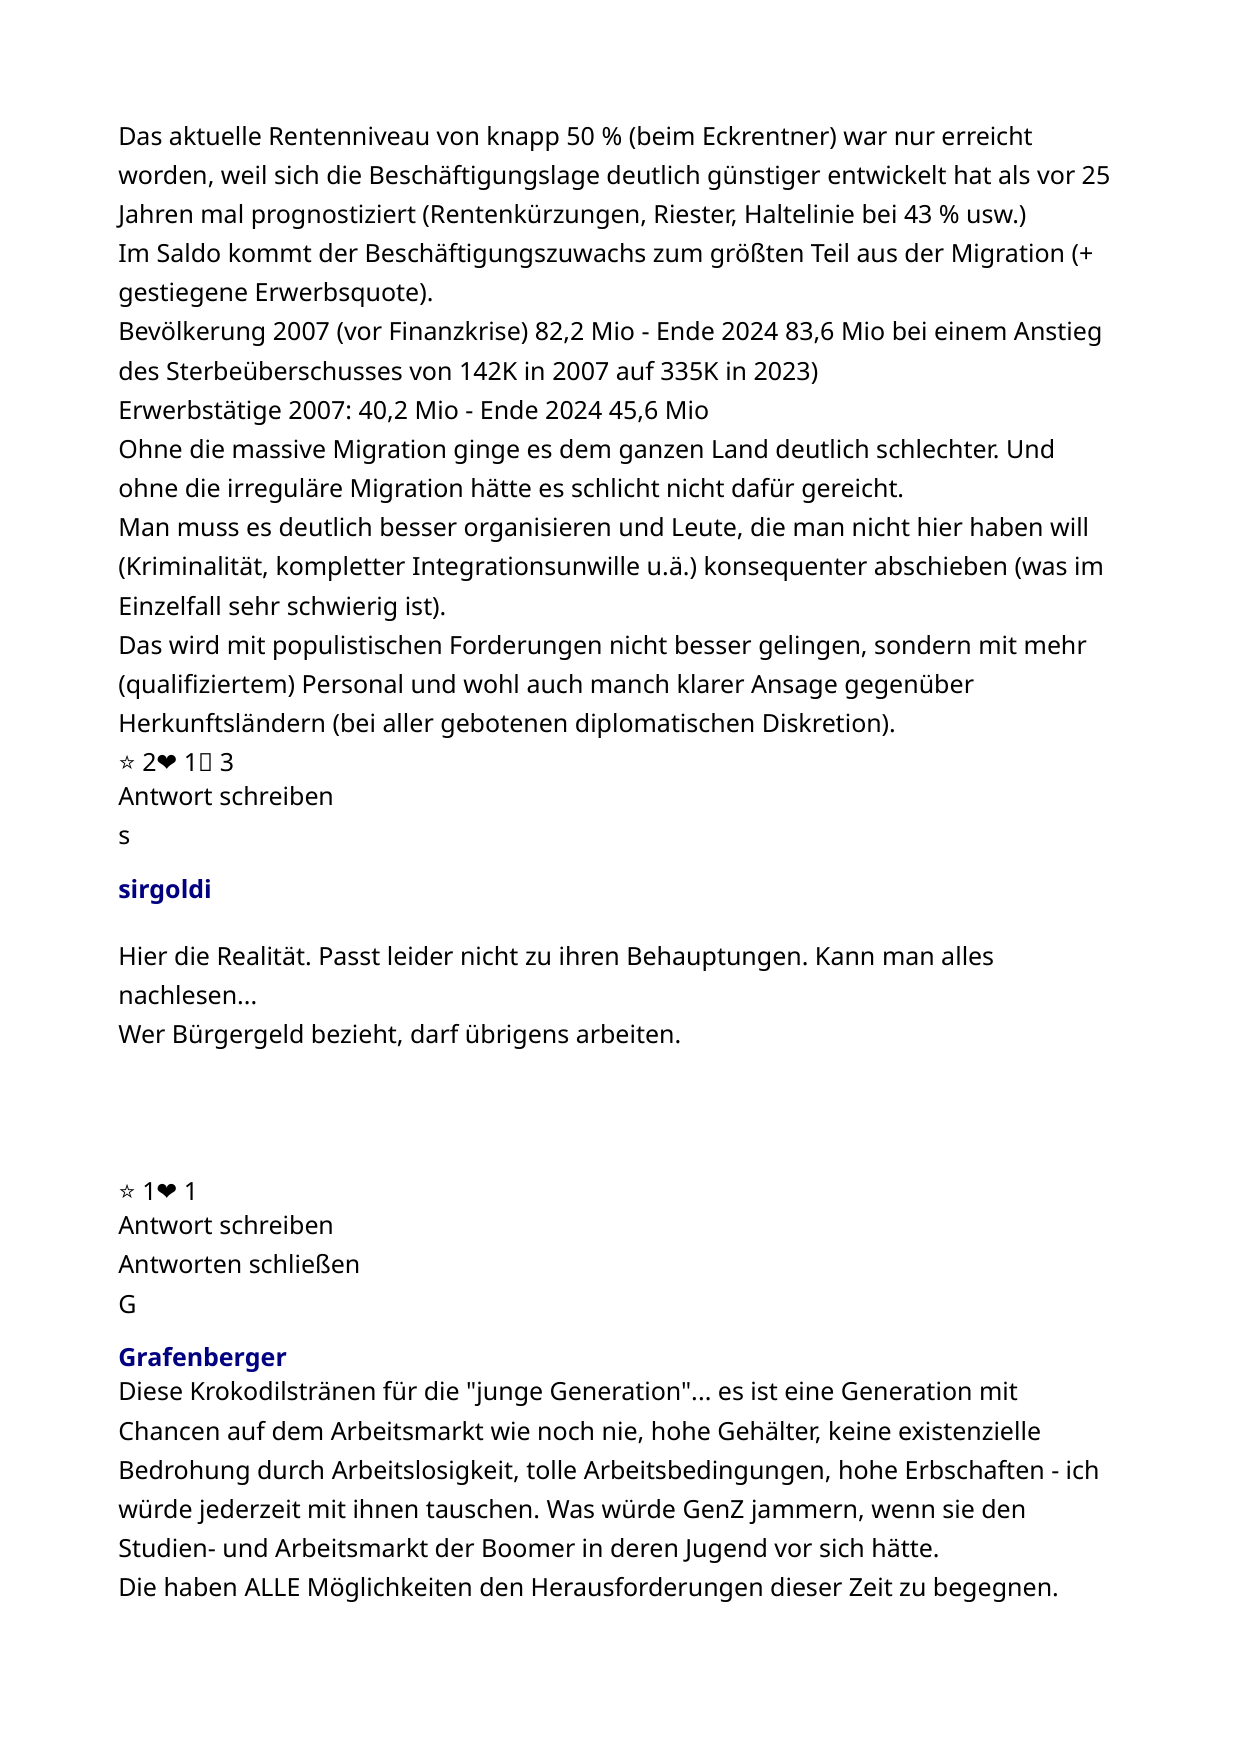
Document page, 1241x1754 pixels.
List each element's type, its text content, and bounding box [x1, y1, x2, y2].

text https://www.spiegel.de/wirts… [118, 1135, 1122, 1169]
text Wer Bürgergeld bezieht, darf übrigens arbeiten. [118, 1017, 1122, 1051]
text Antwort schreiben [118, 779, 1122, 813]
subtitle sirgoldi [118, 872, 1122, 906]
text Das aktuelle Rentenniveau von knapp 50 % (beim Eckrentner) war nur erreicht worden, weil sich die Beschäftigungslage deutlich günstiger entwickelt hat als vor 25 Jahren mal prognostiziert (Rentenkürzungen, Riester, Haltelinie bei 43 % usw.) [118, 118, 1122, 231]
text Die haben ALLE Möglichkeiten den Herausforderungen dieser Zeit zu begegnen. [118, 1570, 1122, 1604]
text Erwerbstätige 2007: 40,2 Mio - Ende 2024 45,6 Mio [118, 392, 1122, 426]
text s [118, 818, 1122, 852]
text Hier die Realität. Passt leider nicht zu ihren Behauptungen. Kann man alles nachlesen... [118, 939, 1122, 1012]
text ⭐️ 1❤️ 1 [118, 1174, 1122, 1208]
text Man muss es deutlich besser organisieren und Leute, die man nicht hier haben will (Kriminalität, kompletter Integrationsunwille u.ä.) konsequenter abschieben (was im Einzelfall sehr schwierig ist). [118, 510, 1122, 622]
text Antworten schließen [118, 1247, 1122, 1281]
text Ohne die massive Migration ginge es dem ganzen Land deutlich schlechter. Und ohne die irreguläre Migration hätte es schlicht nicht dafür gereicht. [118, 431, 1122, 505]
text https://m.focus.de/politik/deutschland/auslaenderquote-steigt-auf-fast-50-prozent-was-das-fuer-das-buergergeld-bedeutet_id_260366332.html [118, 1056, 1122, 1129]
subtitle Grafenberger [118, 1340, 1122, 1374]
text G [118, 1286, 1122, 1320]
text Antwort schreiben [118, 1208, 1122, 1242]
text Bevölkerung 2007 (vor Finanzkrise) 82,2 Mio - Ende 2024 83,6 Mio bei einem Anstieg des Sterbeüberschusses von 142K in 2007 auf 335K in 2023) [118, 314, 1122, 387]
text ⭐️ 2❤️ 1🤨 3 [118, 745, 1122, 779]
text Diese Krokodilstränen für die "junge Generation"... es ist eine Generation mit Chancen auf dem Arbeitsmarkt wie noch nie, hohe Gehälter, keine existenzielle Bedrohung durch Arbeitslosigkeit, tolle Arbeitsbedingungen, hohe Erbschaften - ich würde jederzeit mit ihnen tauschen. Was würde GenZ jammern, wenn sie den Studien- und Arbeitsmarkt der Boomer in deren Jugend vor sich hätte. [118, 1374, 1122, 1565]
text Das wird mit populistischen Forderungen nicht besser gelingen, sondern mit mehr (qualifiziertem) Personal und wohl auch manch klarer Ansage gegenüber Herkunftsländern (bei aller gebotenen diplomatischen Diskretion). [118, 627, 1122, 740]
text Im Saldo kommt der Beschäftigungszuwachs zum größten Teil aus der Migration (+ gestiegene Erwerbsquote). [118, 236, 1122, 309]
